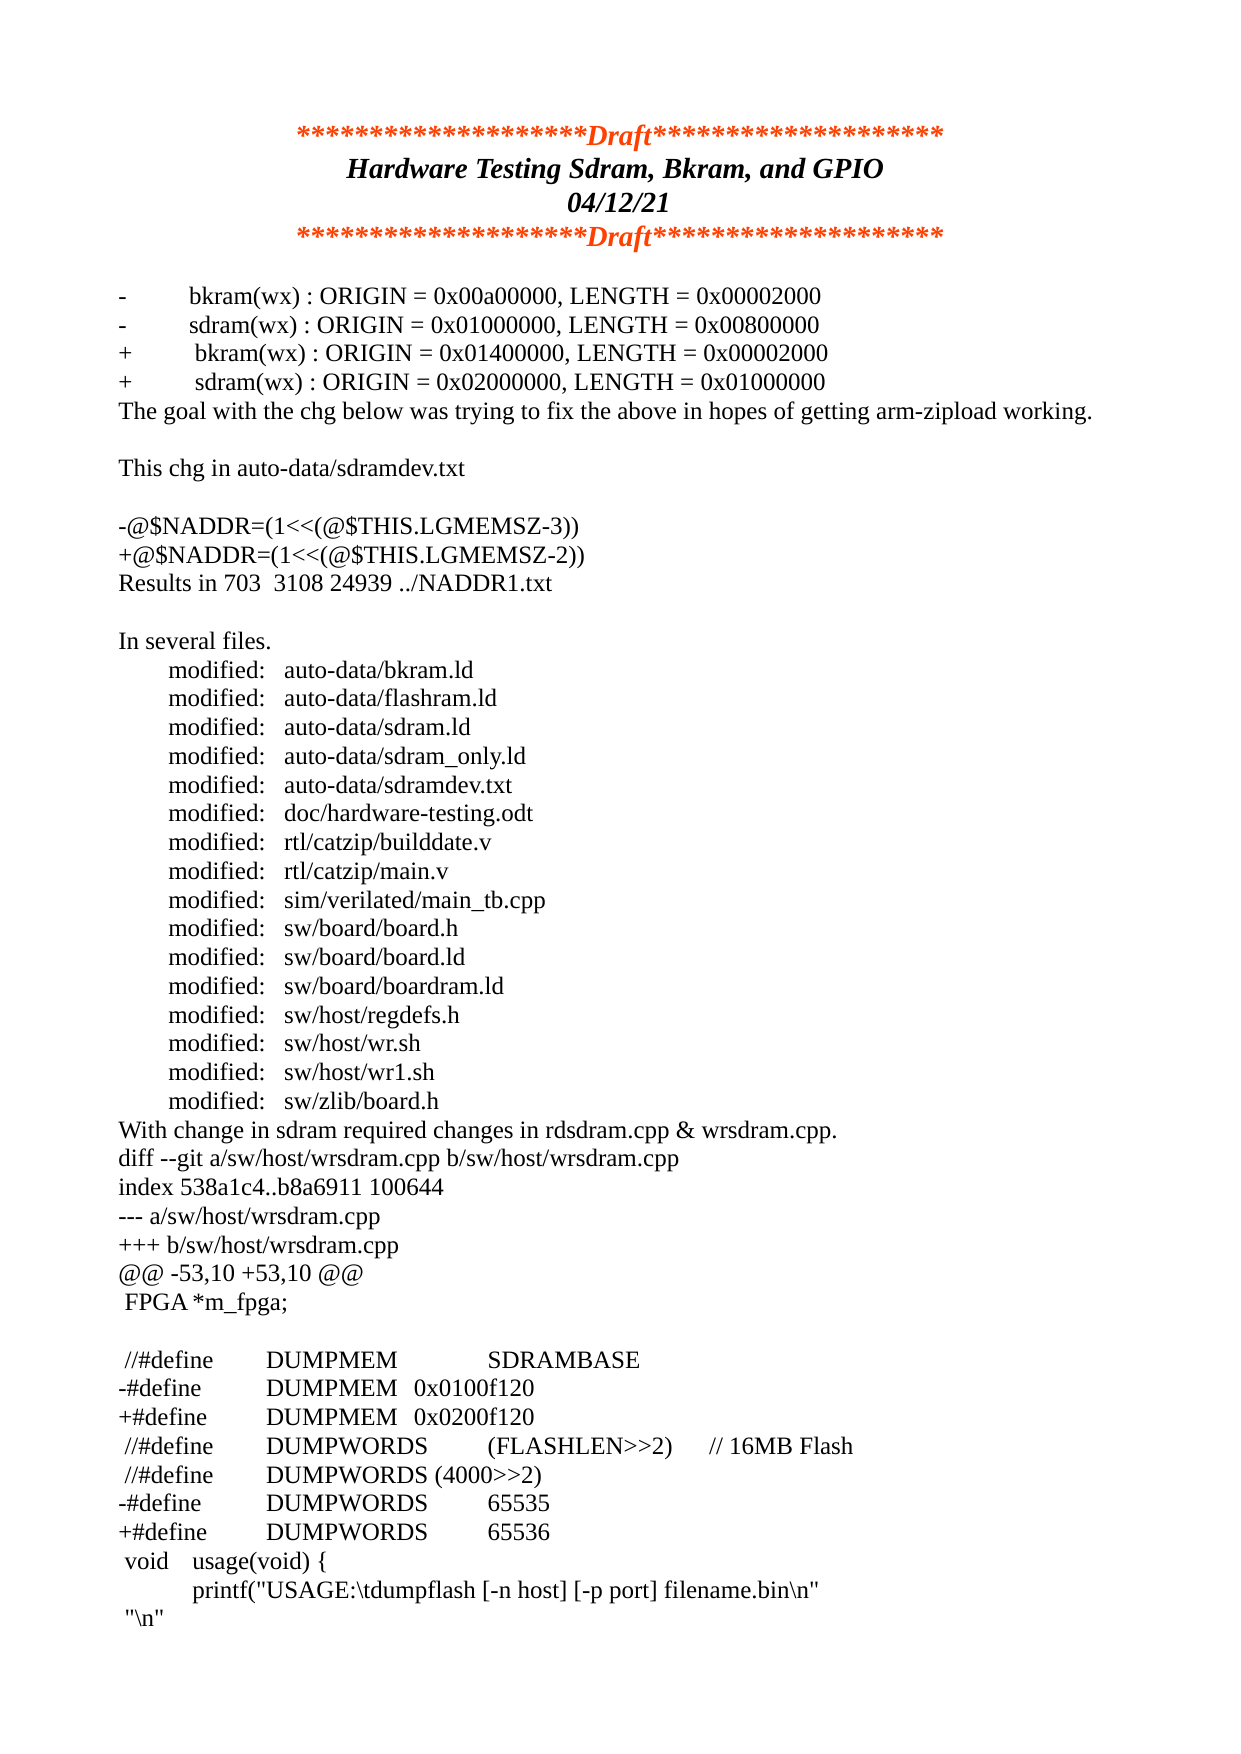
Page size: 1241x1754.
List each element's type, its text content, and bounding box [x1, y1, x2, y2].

text modified: sw/board/board.h [118, 913, 1122, 942]
text +++ b/sw/host/wrsdram.cpp [118, 1230, 1122, 1258]
text modified: auto-data/sdram.ld [118, 712, 1122, 741]
text modified: sim/verilated/main_tb.cpp [118, 885, 1122, 913]
text modified: sw/board/board.ld [118, 942, 1122, 971]
text FPGA *m_fpga; [118, 1287, 1122, 1316]
text //#define DUMPWORDS (4000>>2) [118, 1460, 1122, 1488]
text modified: rtl/catzip/builddate.v [118, 827, 1122, 856]
text -#define DUMPMEM 0x0100f120 [118, 1373, 1122, 1402]
text +#define DUMPMEM 0x0200f120 [118, 1402, 1122, 1431]
text modified: doc/hardware-testing.odt [118, 798, 1122, 827]
text ********************Draft******************** [118, 118, 1122, 152]
text modified: auto-data/sdramdev.txt [118, 770, 1122, 798]
text -@$NADDR=(1<<(@$THIS.LGMEMSZ-3)) [118, 511, 1122, 540]
text modified: auto-data/sdram_only.ld [118, 741, 1122, 770]
text +@$NADDR=(1<<(@$THIS.LGMEMSZ-2)) [118, 540, 1122, 568]
text + sdram(wx) : ORIGIN = 0x02000000, LENGTH = 0x01000000 [118, 367, 1122, 396]
text "\n" [118, 1603, 1122, 1632]
text //#define DUMPMEM SDRAMBASE [118, 1345, 1122, 1373]
text Hardware Testing Sdram, Bkram, and GPIO [118, 152, 1122, 185]
text +#define DUMPWORDS 65536 [118, 1517, 1122, 1546]
text -#define DUMPWORDS 65535 [118, 1488, 1122, 1517]
text + bkram(wx) : ORIGIN = 0x01400000, LENGTH = 0x00002000 [118, 338, 1122, 367]
text diff --git a/sw/host/wrsdram.cpp b/sw/host/wrsdram.cpp [118, 1143, 1122, 1172]
text Results in 703 3108 24939 ../NADDR1.txt [118, 568, 1122, 597]
text modified: sw/host/wr1.sh [118, 1057, 1122, 1086]
text @@ -53,10 +53,10 @@ [118, 1258, 1122, 1287]
text ********************Draft******************** [118, 219, 1122, 252]
text modified: sw/board/boardram.ld [118, 971, 1122, 1000]
text printf("USAGE:\tdumpflash [-n host] [-p port] filename.bin\n" [118, 1575, 1122, 1603]
text modified: sw/host/wr.sh [118, 1028, 1122, 1057]
text --- a/sw/host/wrsdram.cpp [118, 1201, 1122, 1230]
text 04/12/21 [118, 185, 1122, 219]
text This chg in auto-data/sdramdev.txt [118, 453, 1122, 482]
text modified: sw/host/regdefs.h [118, 1000, 1122, 1028]
text - sdram(wx) : ORIGIN = 0x01000000, LENGTH = 0x00800000 [118, 310, 1122, 338]
text In several files. [118, 626, 1122, 655]
text With change in sdram required changes in rdsdram.cpp & wrsdram.cpp. [118, 1115, 1122, 1143]
text index 538a1c4..b8a6911 100644 [118, 1172, 1122, 1201]
text - bkram(wx) : ORIGIN = 0x00a00000, LENGTH = 0x00002000 [118, 281, 1122, 310]
text modified: rtl/catzip/main.v [118, 856, 1122, 885]
text modified: auto-data/flashram.ld [118, 683, 1122, 712]
text modified: sw/zlib/board.h [118, 1086, 1122, 1115]
text The goal with the chg below was trying to fix the above in hopes of getting arm-zipload working. [118, 396, 1122, 425]
text modified: auto-data/bkram.ld [118, 655, 1122, 683]
text //#define DUMPWORDS (FLASHLEN>>2) // 16MB Flash [118, 1431, 1122, 1460]
text void usage(void) { [118, 1546, 1122, 1575]
